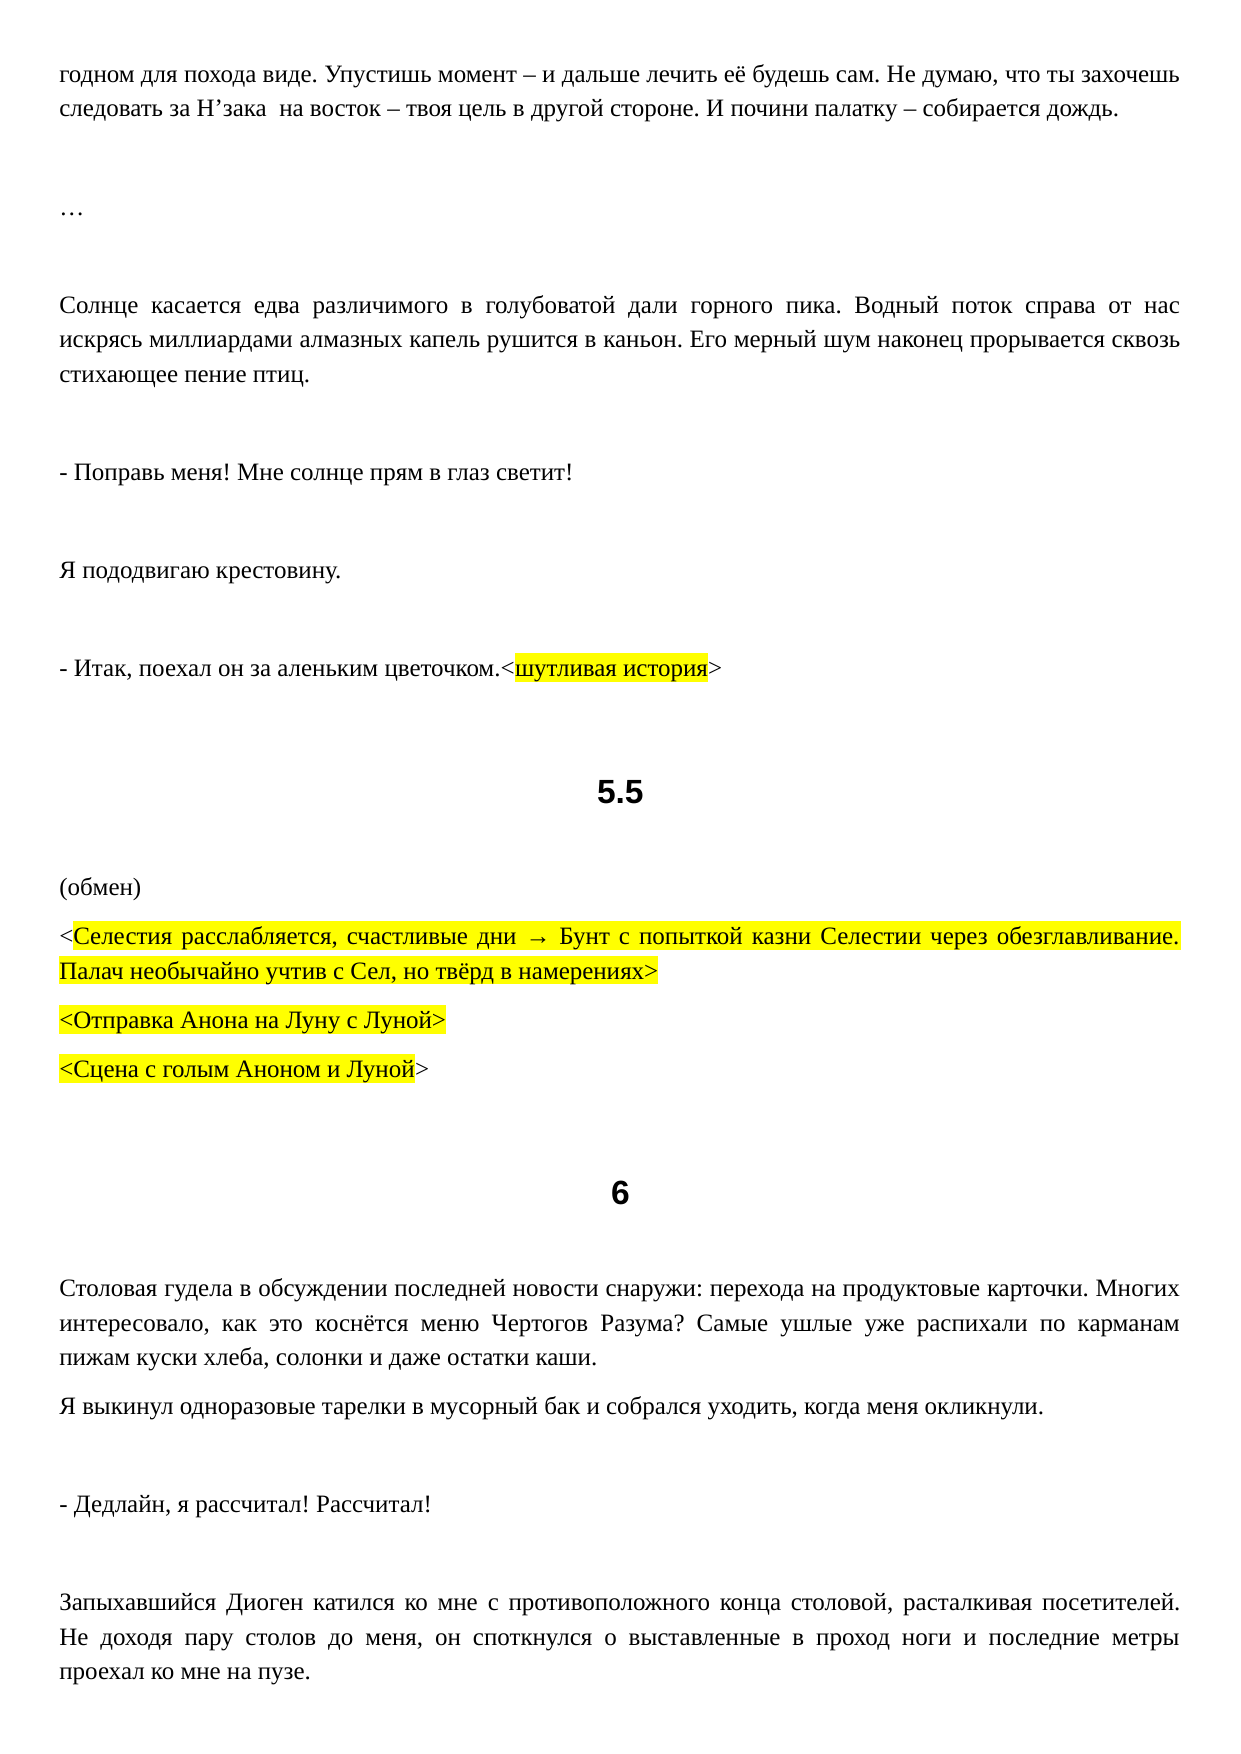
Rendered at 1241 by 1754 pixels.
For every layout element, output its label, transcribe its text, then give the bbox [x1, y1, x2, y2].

text - Итак, поехал он за аленьким цветочком.<шутливая история> [59, 653, 1181, 682]
subtitle 6 [59, 1173, 1181, 1212]
text (обмен) [59, 872, 1181, 901]
text <Сцена с голым Аноном и Луной> [59, 1054, 1181, 1083]
text Я пододвигаю крестовину. [59, 555, 1181, 584]
text - Дедлайн, я рассчитал! Рассчитал! [59, 1489, 1181, 1518]
text Солнце касается едва различимого в голубоватой дали горного пика. Водный поток справа от нас искрясь миллиардами алмазных капель рушится в каньон. Его мерный шум наконец прорывается сквозь стихающее пение птиц. [59, 290, 1181, 387]
text - Поправь меня! Мне солнце прям в глаз светит! [59, 457, 1181, 486]
text … [59, 192, 1181, 220]
text <Селестия расслабляется, счастливые дни → Бунт с попыткой казни Селестии через обезглавливание. Палач необычайно учтив с Сел, но твёрд в намерениях> [59, 921, 1181, 984]
text Столовая гудела в обсуждении последней новости снаружи: перехода на продуктовые карточки. Многих интересовало, как это коснётся меню Чертогов Разума? Самые ушлые уже распихали по карманам пижам куски хлеба, солонки и даже остатки каши. [59, 1273, 1181, 1371]
subtitle 5.5 [59, 772, 1181, 811]
text <Отправка Анона на Луну с Луной> [59, 1005, 1181, 1034]
text годном для похода виде. Упустишь момент – и дальше лечить её будешь сам. Не думаю, что ты захочешь следовать за Н’зака на восток – твоя цель в другой стороне. И почини палатку – собирается дождь. [59, 59, 1181, 122]
text Я выкинул одноразовые тарелки в мусорный бак и собрался уходить, когда меня окликнули. [59, 1391, 1181, 1420]
text Запыхавшийся Диоген катился ко мне с противоположного конца столовой, расталкивая посетителей. Не доходя пару столов до меня, он споткнулся о выставленные в проход ноги и последние метры проехал ко мне на пузе. [59, 1587, 1181, 1685]
